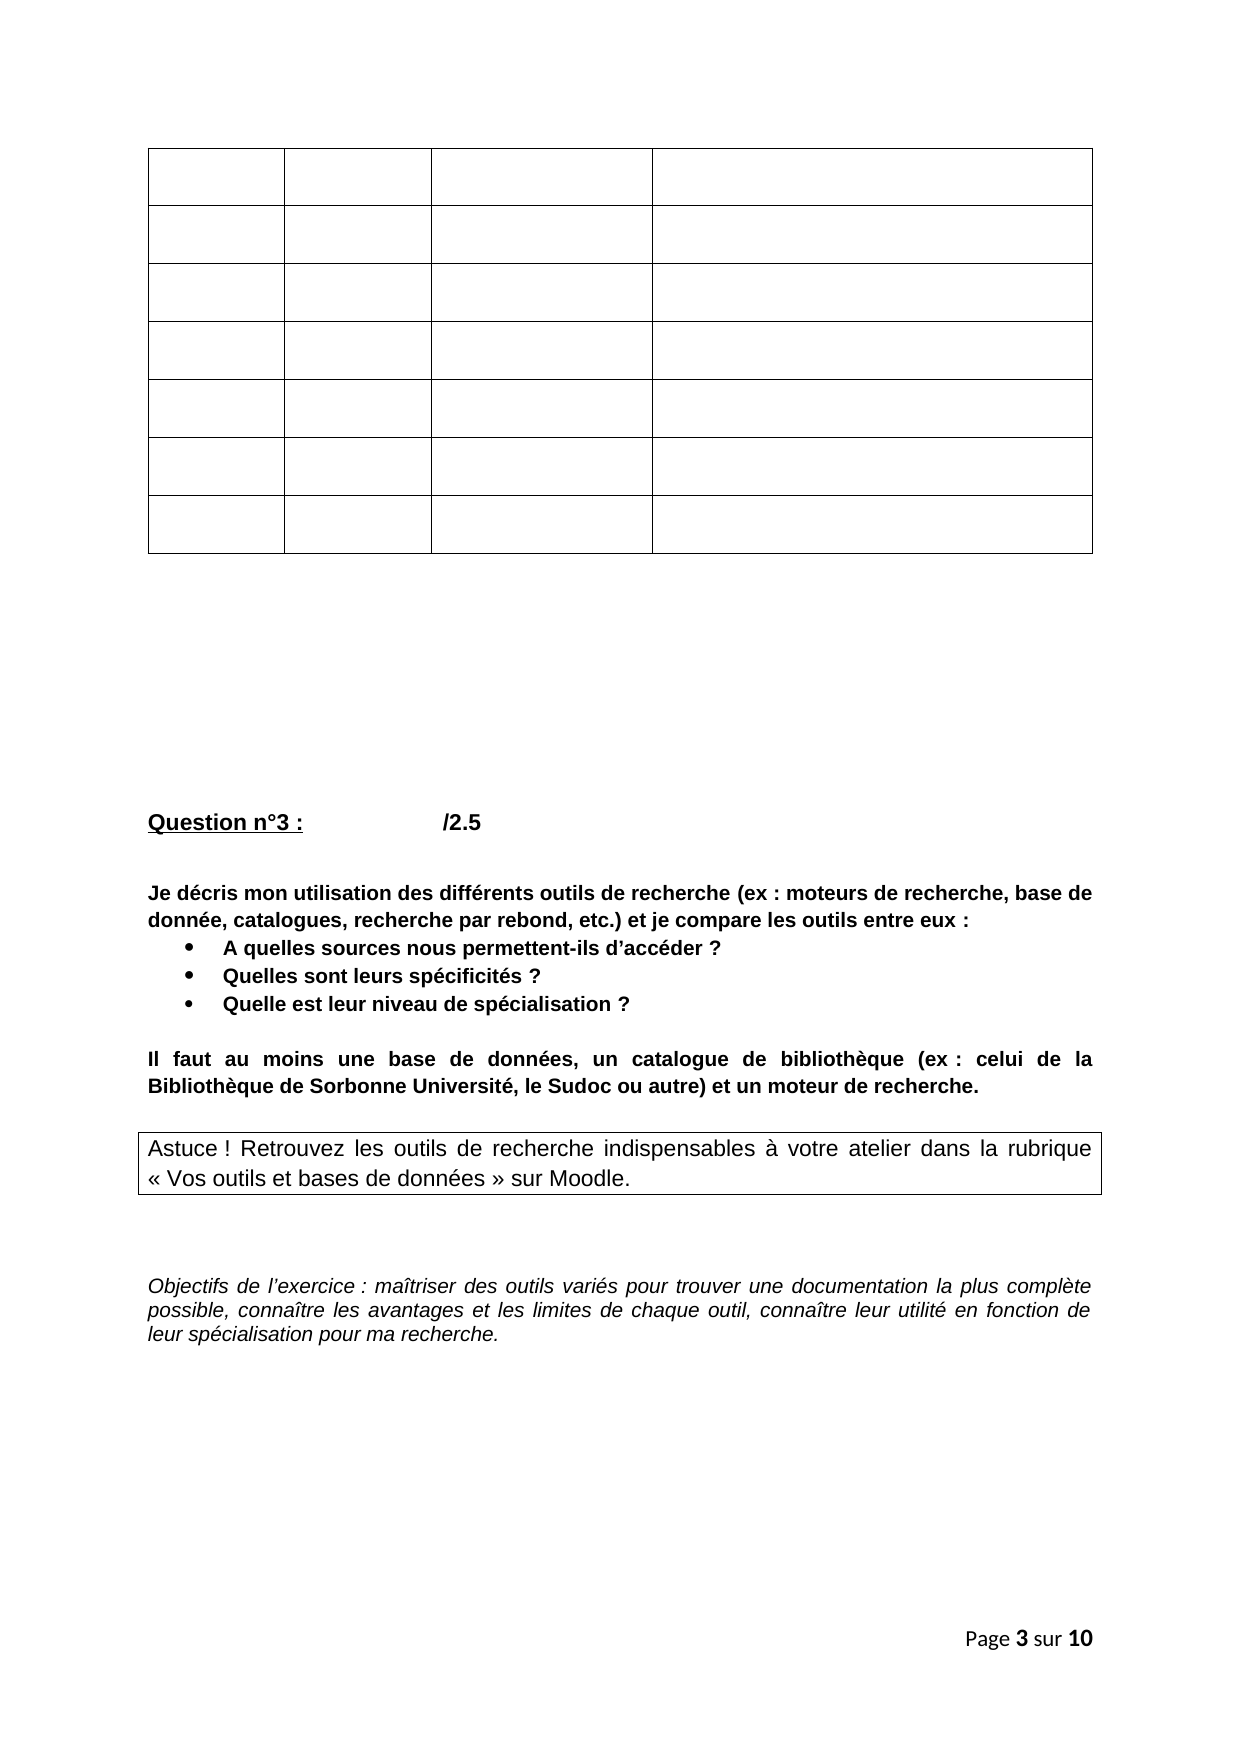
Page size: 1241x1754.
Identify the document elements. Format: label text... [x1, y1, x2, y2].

table_cell [432, 496, 652, 553]
text Astuce ! Retrouvez les outils de recherche indispensables à votre atelier dans la rubrique « Vos outils et bases de données » sur Moodle. [139, 1133, 1101, 1194]
table_cell [285, 322, 431, 379]
list Quelles sont leurs spécificités ? [185, 964, 1093, 988]
text Je décris mon utilisation des différents outils de recherche (ex : moteurs de recherche, base de donnée, catalogues, recherche par rebond, etc.) et je compare les outils entre eux : [148, 881, 1093, 932]
table_cell [149, 496, 284, 553]
table_cell [653, 206, 1092, 263]
table_cell [653, 438, 1092, 495]
table_cell [432, 380, 652, 437]
table_cell [653, 380, 1092, 437]
table_cell [432, 264, 652, 321]
table_cell [432, 438, 652, 495]
list Quelle est leur niveau de spécialisation ? [185, 992, 1093, 1016]
table_cell [653, 149, 1092, 205]
table_cell [653, 322, 1092, 379]
table_cell [285, 438, 431, 495]
table_cell [149, 380, 284, 437]
table_cell [432, 206, 652, 263]
table_cell [285, 149, 431, 205]
table_cell [149, 264, 284, 321]
text Objectifs de l’exercice : maîtriser des outils variés pour trouver une documentation la plus complète possible, connaître les avantages et les limites de chaque outil, connaître leur utilité en fonction de leur spécialisation pour ma recherche. [148, 1274, 1093, 1346]
table_cell [653, 264, 1092, 321]
table_cell [653, 496, 1092, 553]
table_cell [285, 206, 431, 263]
table_cell [432, 322, 652, 379]
table_cell [285, 264, 431, 321]
table_cell [149, 206, 284, 263]
text Il faut au moins une base de données, un catalogue de bibliothèque (ex : celui de la Bibliothèque de Sorbonne Université, le Sudoc ou autre) et un moteur de recherche. [148, 1047, 1093, 1098]
table_cell [432, 149, 652, 205]
table_cell [149, 438, 284, 495]
table_cell [149, 322, 284, 379]
list A quelles sources nous permettent-ils d’accéder ? [185, 936, 1093, 960]
text Question n°3 : /2.5 [148, 809, 1093, 835]
table_cell [285, 496, 431, 553]
table_cell [285, 380, 431, 437]
table_cell [149, 149, 284, 205]
